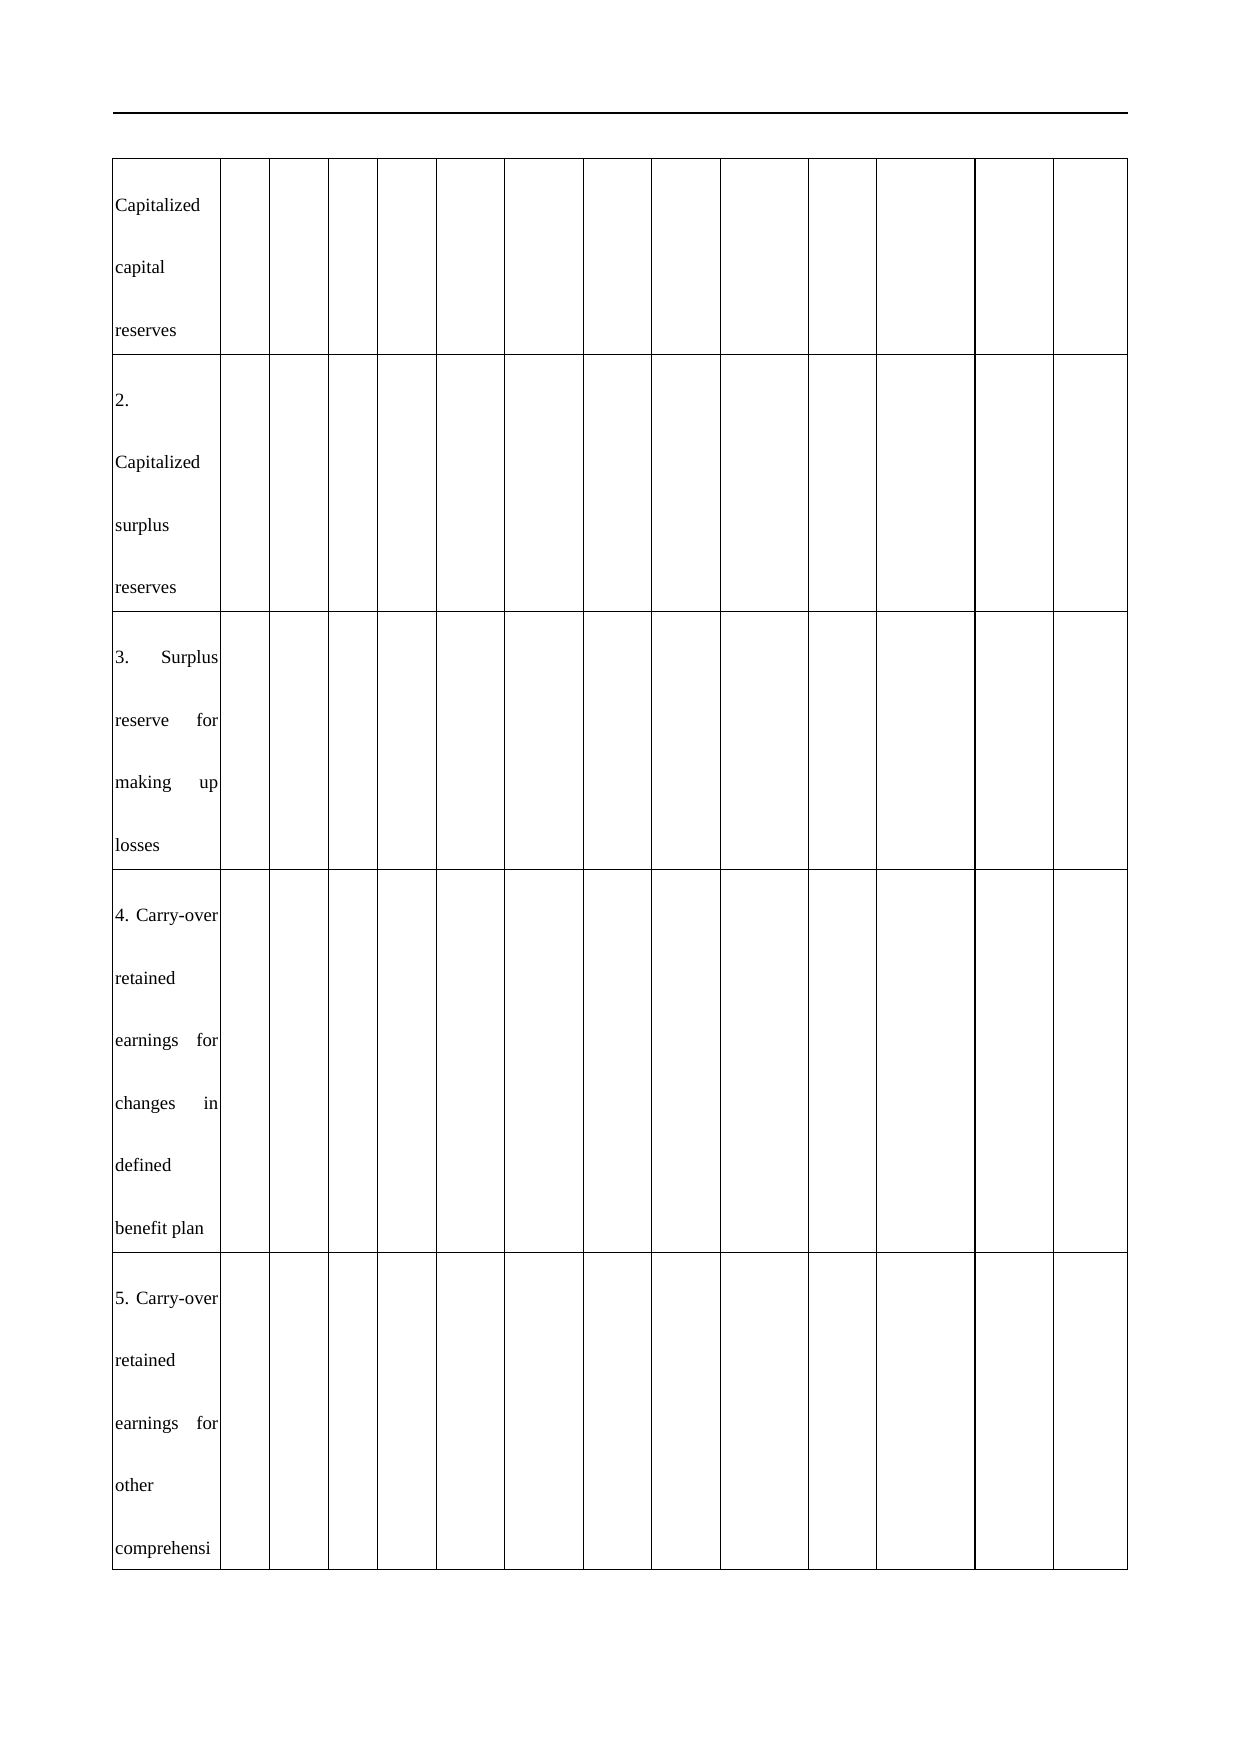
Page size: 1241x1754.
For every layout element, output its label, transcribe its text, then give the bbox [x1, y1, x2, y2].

table_cell [378, 1253, 436, 1568]
table_cell [270, 355, 328, 611]
table_cell [329, 355, 377, 611]
table_cell [221, 870, 269, 1252]
table_cell [378, 159, 436, 353]
table_cell [437, 612, 504, 869]
table_cell [809, 612, 876, 869]
table_cell [877, 355, 974, 611]
table_cell [809, 1253, 876, 1568]
table_cell [270, 870, 328, 1252]
table_cell Capitalized capital reserves [113, 159, 220, 353]
table_cell [437, 1253, 504, 1568]
table_cell [1054, 355, 1127, 611]
table_cell [505, 159, 583, 353]
table_cell [221, 355, 269, 611]
table_cell [721, 355, 808, 611]
table_cell [437, 870, 504, 1252]
table_cell [221, 612, 269, 869]
table_cell [329, 159, 377, 353]
table_cell [221, 1253, 269, 1568]
table_cell [721, 870, 808, 1252]
table_cell [1054, 159, 1127, 353]
table_cell [437, 355, 504, 611]
table_cell [652, 870, 720, 1252]
table_cell [721, 612, 808, 869]
table_cell [584, 870, 651, 1252]
table_cell [505, 355, 583, 611]
table_cell [584, 1253, 651, 1568]
table_cell [809, 870, 876, 1252]
table_cell [877, 612, 974, 869]
table_cell [270, 159, 328, 353]
table_cell [584, 355, 651, 611]
table_cell [221, 159, 269, 353]
table_cell 4. Carry-over retained earnings for changes in defined benefit plan [113, 870, 220, 1252]
table_cell [378, 870, 436, 1252]
table_cell [976, 870, 1053, 1252]
table_cell [976, 612, 1053, 869]
table_cell [378, 612, 436, 869]
table_cell [329, 612, 377, 869]
table_cell [976, 159, 1053, 353]
table_cell [652, 1253, 720, 1568]
table_cell [877, 1253, 974, 1568]
table_cell [809, 159, 876, 353]
table_cell [721, 1253, 808, 1568]
table_cell [877, 870, 974, 1252]
table_cell [505, 1253, 583, 1568]
table_cell [1054, 1253, 1127, 1568]
table_cell [584, 159, 651, 353]
table_cell [652, 159, 720, 353]
table_cell [809, 355, 876, 611]
table_cell [378, 355, 436, 611]
table_cell [976, 1253, 1053, 1568]
table_cell [976, 355, 1053, 611]
table_cell [652, 612, 720, 869]
table_cell [505, 870, 583, 1252]
table_cell [652, 355, 720, 611]
table_cell [505, 612, 583, 869]
table_cell [1054, 612, 1127, 869]
table_cell [721, 159, 808, 353]
table_cell [437, 159, 504, 353]
table_cell 5. Carry-over retained earnings for other comprehensi [113, 1253, 220, 1568]
table_cell [270, 612, 328, 869]
table_cell [1054, 870, 1127, 1252]
table_cell [270, 1253, 328, 1568]
table_cell [329, 870, 377, 1252]
table_cell 3. Surplus reserve for making up losses [113, 612, 220, 869]
table_cell [877, 159, 974, 353]
table_cell [584, 612, 651, 869]
table_cell 2. Capitalized surplus reserves [113, 355, 220, 611]
table_cell [329, 1253, 377, 1568]
